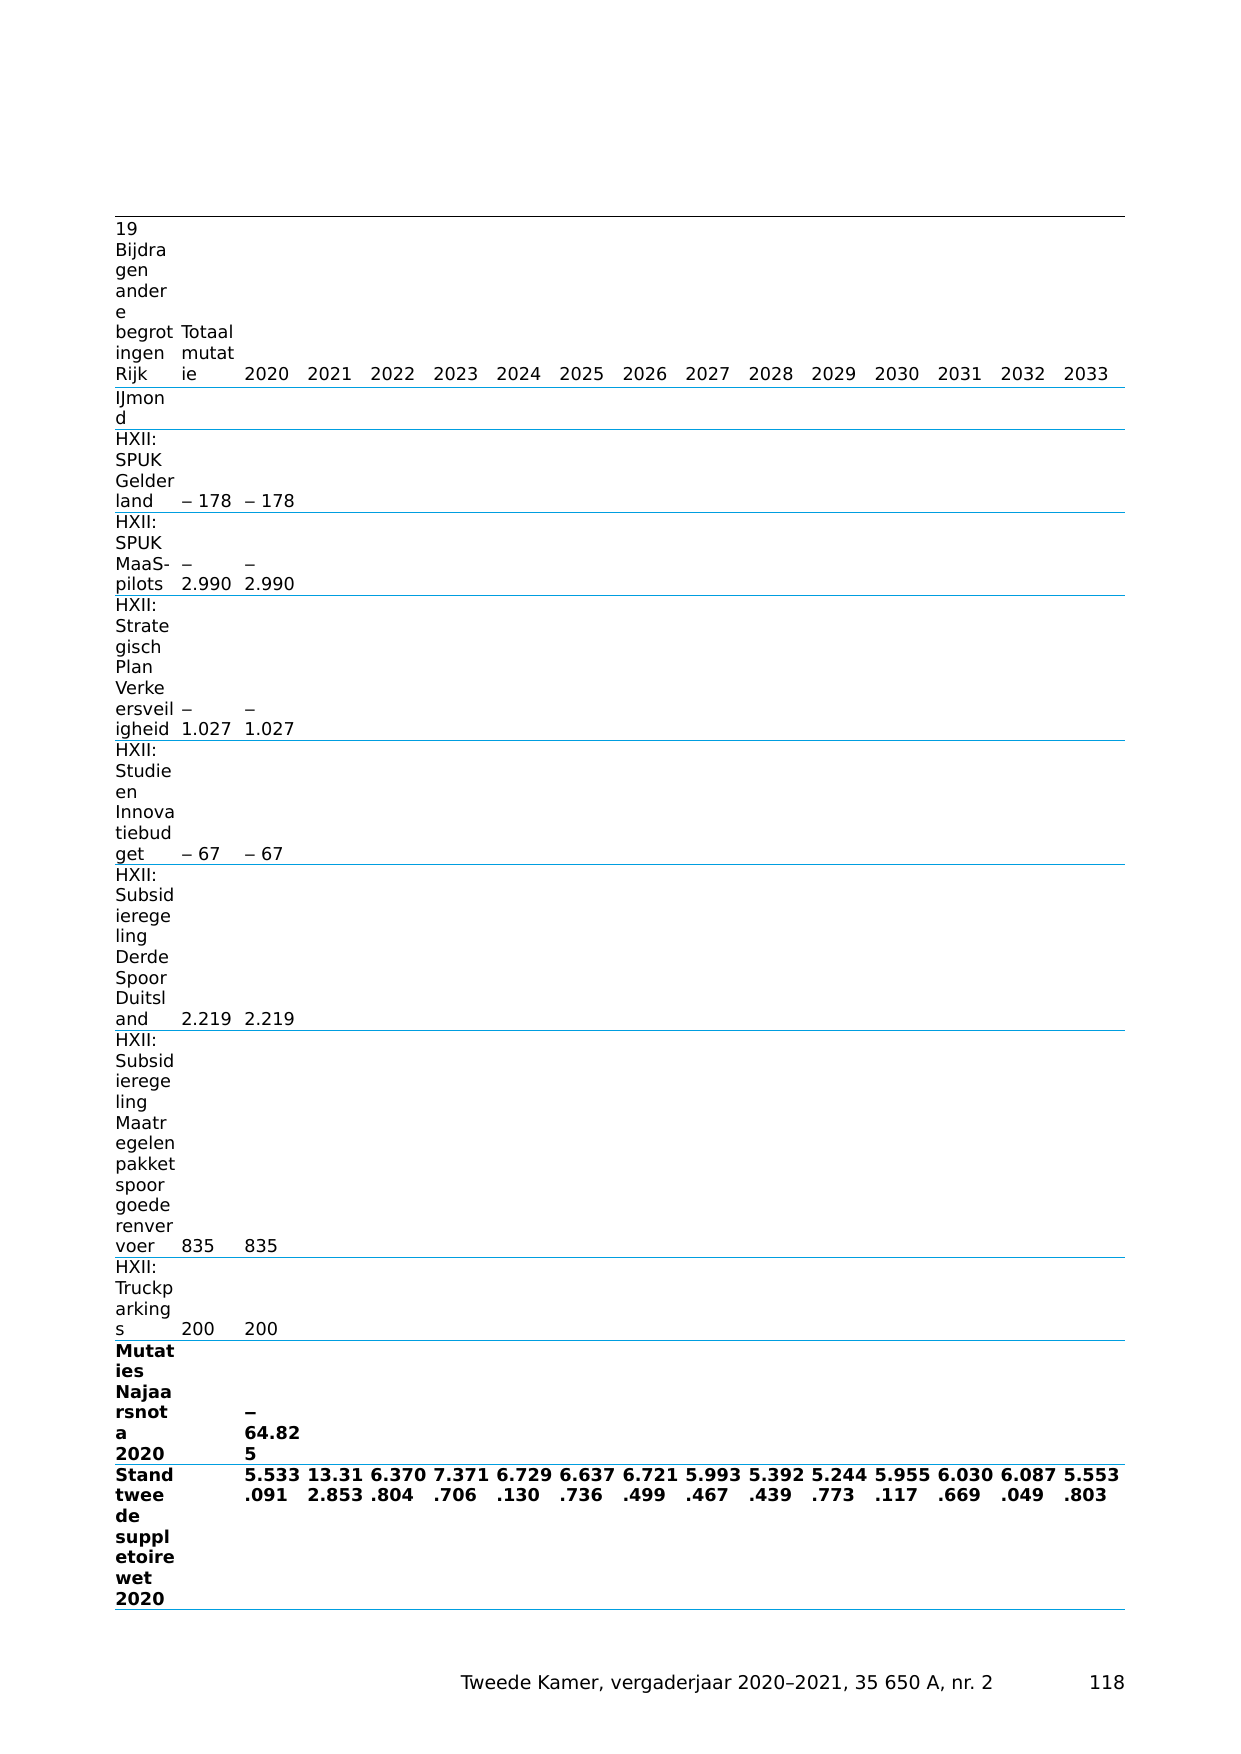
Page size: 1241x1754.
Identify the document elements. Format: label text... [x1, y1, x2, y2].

table_cell [871, 1341, 934, 1464]
table_cell [430, 1258, 493, 1340]
table_cell [430, 513, 493, 595]
table_cell 2024 [493, 217, 556, 387]
table_cell [871, 430, 934, 512]
table_cell HXII: Subsidieregeling Maatregelenpakket spoorgoederenvervoer [115, 1031, 178, 1257]
table_cell [934, 1341, 997, 1464]
table_cell [808, 865, 871, 1029]
table_cell [682, 513, 745, 595]
table_cell HXII: Studie en Innovatiebudget [115, 741, 178, 864]
table_cell [808, 1258, 871, 1340]
table_cell [430, 741, 493, 864]
table_cell 5.244.773 [808, 1465, 871, 1609]
table_cell 200 [241, 1258, 304, 1340]
table_cell [304, 1341, 367, 1464]
table_cell [934, 430, 997, 512]
table_cell 2032 [998, 217, 1060, 387]
table_cell [808, 741, 871, 864]
table_cell [745, 1341, 808, 1464]
table_cell 2033 [1060, 217, 1125, 387]
table_cell 6.637.736 [556, 1465, 619, 1609]
table_cell [493, 388, 556, 429]
table_cell [745, 865, 808, 1029]
table_cell [934, 741, 997, 864]
table_cell [556, 430, 619, 512]
table_cell [619, 596, 682, 740]
table_cell [998, 1341, 1060, 1464]
table_cell [430, 430, 493, 512]
table_cell ‒ 1.027 [178, 596, 241, 740]
table_cell [682, 1341, 745, 1464]
table_cell 2031 [934, 217, 997, 387]
table_cell [682, 430, 745, 512]
table_cell [619, 513, 682, 595]
table_header Tabel 18 Artikel 19 Ontvangsten (bedragen x €1.000) [115, 191, 1125, 216]
table_cell 2029 [808, 217, 871, 387]
table_cell [998, 388, 1060, 429]
table_cell 835 [241, 1031, 304, 1257]
table_cell [619, 1258, 682, 1340]
table_cell [367, 430, 430, 512]
table_cell [871, 741, 934, 864]
table_cell [682, 865, 745, 1029]
table_cell [1060, 865, 1125, 1029]
table_cell 19 Bijdragen andere begrotingen Rijk [115, 217, 178, 387]
table_cell [619, 388, 682, 429]
table_cell 6.729.130 [493, 1465, 556, 1609]
table_cell 6.087.049 [998, 1465, 1060, 1609]
table_cell [1060, 430, 1125, 512]
table_cell [556, 388, 619, 429]
table_cell [367, 741, 430, 864]
table_cell [998, 1031, 1060, 1257]
table_cell [493, 1258, 556, 1340]
table_cell [493, 865, 556, 1029]
table_cell [619, 1031, 682, 1257]
table_cell [934, 596, 997, 740]
table_cell IJmond [115, 388, 178, 429]
table_cell [934, 388, 997, 429]
table_cell ‒ 178 [178, 430, 241, 512]
table_cell [430, 1031, 493, 1257]
table_cell 5.533.091 [241, 1465, 304, 1609]
table_cell 7.371.706 [430, 1465, 493, 1609]
table_cell Stand tweede suppletoire wet 2020 [115, 1465, 178, 1609]
table_cell [304, 388, 367, 429]
table_cell [241, 388, 304, 429]
table_cell 5.993.467 [682, 1465, 745, 1609]
table_cell [430, 865, 493, 1029]
table_cell [367, 513, 430, 595]
table_cell [1060, 388, 1125, 429]
table_cell 5.955.117 [871, 1465, 934, 1609]
table_cell [871, 1031, 934, 1257]
table_cell [556, 1031, 619, 1257]
table_cell [1060, 513, 1125, 595]
table_cell HXII: SPUK MaaS-pilots [115, 513, 178, 595]
table_cell [178, 1341, 241, 1464]
table_cell [745, 1258, 808, 1340]
table_cell [619, 430, 682, 512]
table_cell ‒ 2.990 [178, 513, 241, 595]
table_cell [682, 741, 745, 864]
table_cell [304, 513, 367, 595]
table_cell 2028 [745, 217, 808, 387]
table_cell [745, 430, 808, 512]
table_cell [304, 596, 367, 740]
table_cell [619, 741, 682, 864]
table_cell [682, 596, 745, 740]
table_cell [304, 1258, 367, 1340]
table_cell [430, 388, 493, 429]
table_cell ‒ 178 [241, 430, 304, 512]
table_cell Totaal mutatie [178, 217, 241, 387]
table_cell [745, 513, 808, 595]
table_cell [998, 865, 1060, 1029]
table_cell 2023 [430, 217, 493, 387]
table_cell [808, 1341, 871, 1464]
table_cell HXII: SPUK Gelderland [115, 430, 178, 512]
table_cell [998, 513, 1060, 595]
table_cell [556, 513, 619, 595]
table_cell [493, 1341, 556, 1464]
table_cell [367, 1031, 430, 1257]
table_cell 2020 [241, 217, 304, 387]
table_cell 13.312.853 [304, 1465, 367, 1609]
table_cell HXII: Subsidieregeling Derde Spoor Duitsland [115, 865, 178, 1029]
table_cell 2030 [871, 217, 934, 387]
table_cell [556, 596, 619, 740]
table_cell [808, 430, 871, 512]
table_cell [682, 1258, 745, 1340]
table_cell [304, 1031, 367, 1257]
table_cell [619, 1341, 682, 1464]
table_cell [745, 1031, 808, 1257]
table_cell [808, 1031, 871, 1257]
table_cell [1060, 741, 1125, 864]
table_cell HXII: Truckparkings [115, 1258, 178, 1340]
table_cell 2.219 [241, 865, 304, 1029]
table_cell [178, 388, 241, 429]
table_cell ‒ 64.825 [241, 1341, 304, 1464]
table_cell [871, 1258, 934, 1340]
table_cell 5.392.439 [745, 1465, 808, 1609]
table_cell [556, 741, 619, 864]
table_cell 2021 [304, 217, 367, 387]
table_cell [304, 741, 367, 864]
table_cell [367, 865, 430, 1029]
table_cell 835 [178, 1031, 241, 1257]
table_cell [1060, 1341, 1125, 1464]
table_cell 200 [178, 1258, 241, 1340]
table_cell 2.219 [178, 865, 241, 1029]
table_cell 2027 [682, 217, 745, 387]
table_cell [998, 430, 1060, 512]
table_cell [871, 596, 934, 740]
table_cell [745, 741, 808, 864]
table_cell [871, 388, 934, 429]
table_cell [1060, 596, 1125, 740]
table_cell 2026 [619, 217, 682, 387]
table_cell [998, 596, 1060, 740]
table_cell [871, 865, 934, 1029]
table_cell [1060, 1258, 1125, 1340]
table_cell 2022 [367, 217, 430, 387]
table_cell [367, 1258, 430, 1340]
table_cell [367, 596, 430, 740]
table_cell [367, 388, 430, 429]
table_cell [682, 1031, 745, 1257]
table_cell [556, 1341, 619, 1464]
table_cell [304, 865, 367, 1029]
table_cell [304, 430, 367, 512]
table_cell 6.370.804 [367, 1465, 430, 1609]
table_cell [998, 741, 1060, 864]
table_cell [808, 596, 871, 740]
table_cell [430, 1341, 493, 1464]
table_cell [808, 388, 871, 429]
table_cell [1060, 1031, 1125, 1257]
table_cell [934, 513, 997, 595]
table_cell 6.030.669 [934, 1465, 997, 1609]
table_cell [934, 865, 997, 1029]
table_cell 5.553.803 [1060, 1465, 1125, 1609]
table_cell [367, 1341, 430, 1464]
table_cell [745, 596, 808, 740]
table_cell HXII: Strategisch Plan Verkeersveiligheid [115, 596, 178, 740]
table_cell [934, 1258, 997, 1340]
table_cell [493, 430, 556, 512]
table_cell [493, 596, 556, 740]
table_cell ‒ 67 [241, 741, 304, 864]
table_cell [493, 1031, 556, 1257]
table_cell [178, 1465, 241, 1609]
table_cell [430, 596, 493, 740]
table_cell 2025 [556, 217, 619, 387]
table_cell [556, 1258, 619, 1340]
table_cell [493, 741, 556, 864]
table_cell [493, 513, 556, 595]
table_cell [998, 1258, 1060, 1340]
table_cell ‒ 67 [178, 741, 241, 864]
table_cell [682, 388, 745, 429]
table_cell [619, 865, 682, 1029]
table_cell [934, 1031, 997, 1257]
table_cell ‒ 1.027 [241, 596, 304, 740]
table_cell [556, 865, 619, 1029]
table_cell 6.721.499 [619, 1465, 682, 1609]
table_cell [808, 513, 871, 595]
table_cell [871, 513, 934, 595]
table_cell Mutaties Najaarsnota 2020 [115, 1341, 178, 1464]
table_cell [745, 388, 808, 429]
table_cell ‒ 2.990 [241, 513, 304, 595]
